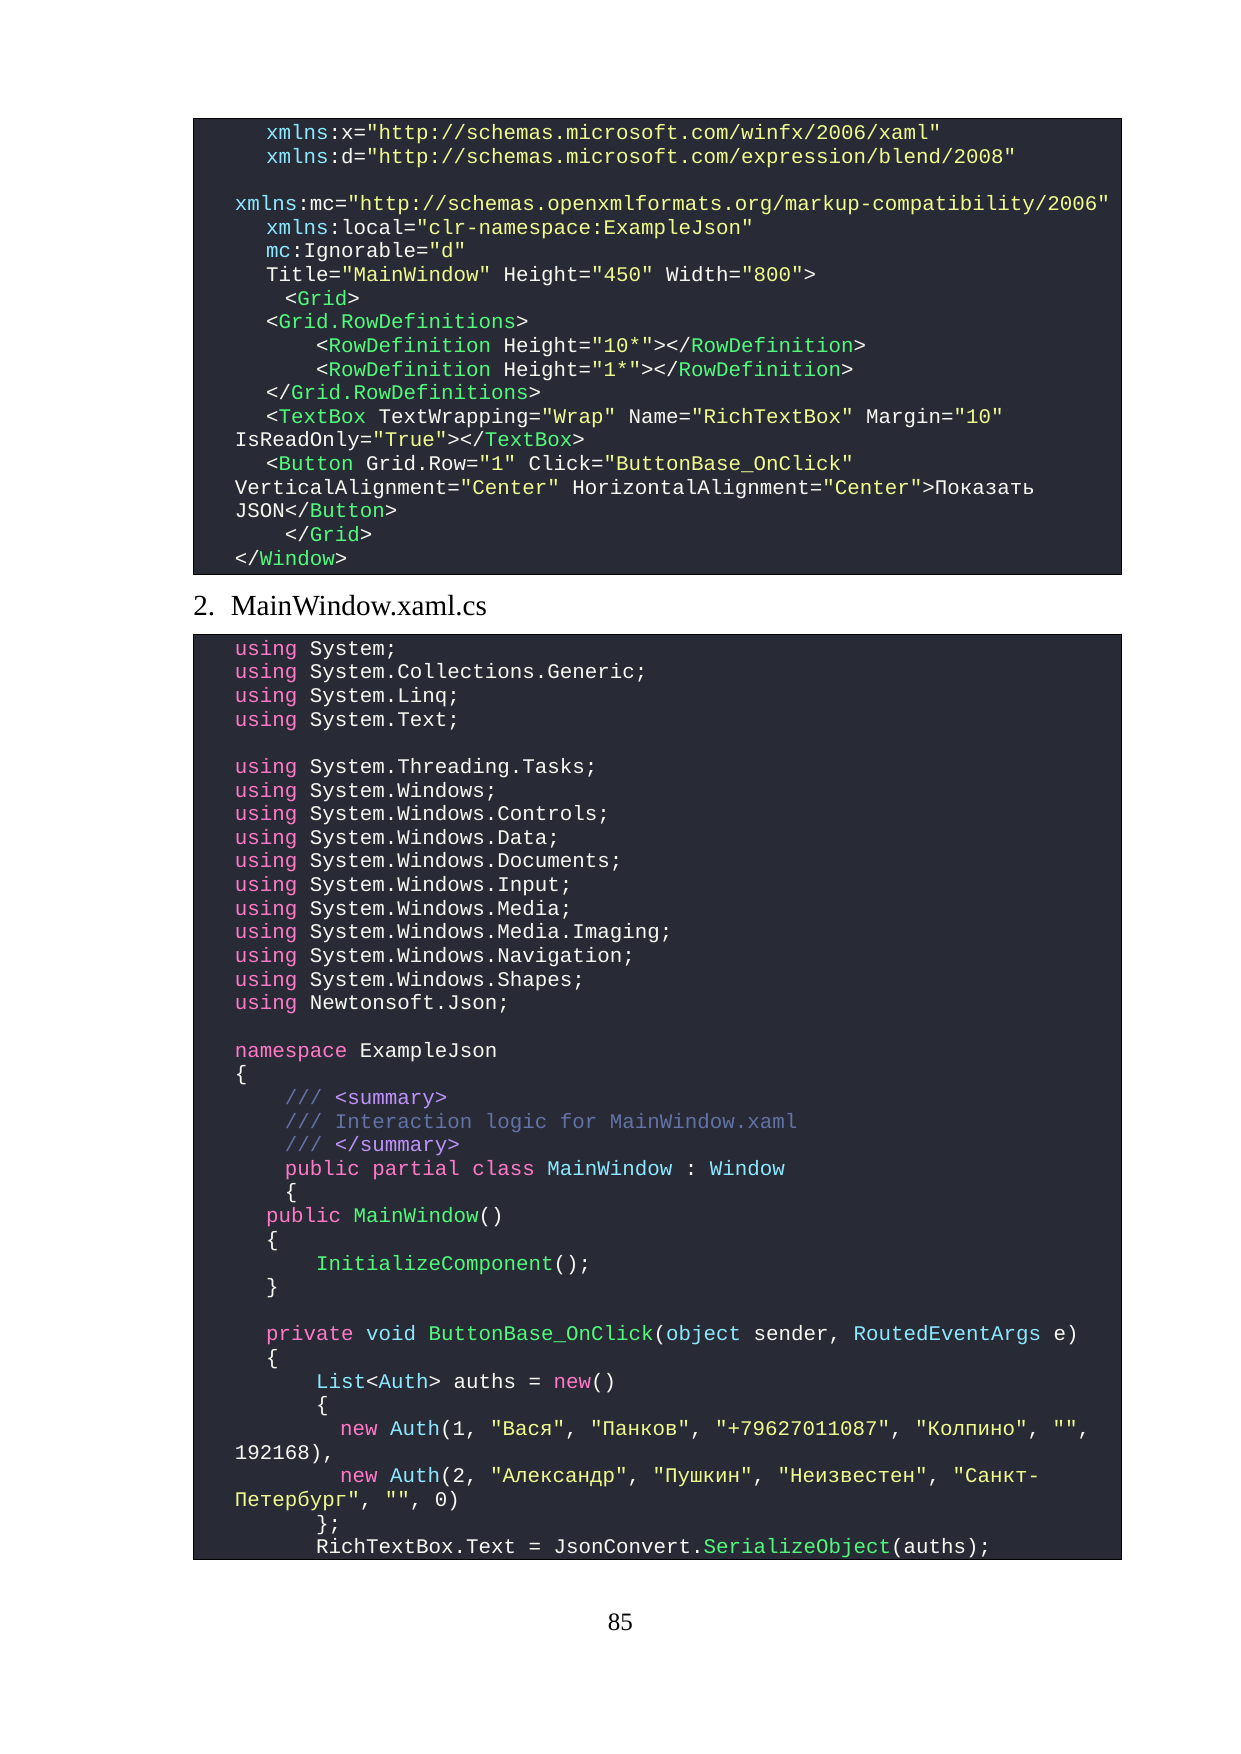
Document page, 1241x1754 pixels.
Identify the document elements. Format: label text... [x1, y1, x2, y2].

list <Button Grid.Row="1" Click="ButtonBase_OnClick" VerticalAlignment="Center" HorizontalAlignment="Center">Показать JSON</Button> [194, 449, 1121, 520]
list new Auth(1, "Вася", "Панков", "+79627011087", "Колпино", "", 192168), [194, 1414, 1121, 1461]
list using System.Windows.Documents; [194, 847, 1121, 870]
list public partial class MainWindow : Window [194, 1154, 1121, 1178]
list using System.Windows.Input; [194, 870, 1121, 894]
list xmlns:mc="http://schemas.openxmlformats.org/markup-compatibility/2006" [194, 165, 1121, 213]
list using System.Text; [194, 705, 1121, 728]
list new Auth(2, "Александр", "Пушкин", "Неизвестен", "Санкт-Петербург", "", 0) [194, 1461, 1121, 1509]
list { [194, 1343, 1121, 1367]
list } [194, 1272, 1121, 1296]
list <RowDefinition Height="1*"></RowDefinition> [194, 354, 1121, 378]
list using System.Windows.Navigation; [194, 941, 1121, 965]
list using System.Threading.Tasks; [194, 752, 1121, 776]
list using System.Windows.Data; [194, 823, 1121, 847]
list using System; [194, 635, 1121, 657]
list <Grid.RowDefinitions> [194, 307, 1121, 331]
list /// Interaction logic for MainWindow.xaml [194, 1107, 1121, 1130]
list InitializeComponent(); [194, 1248, 1121, 1272]
list RichTextBox.Text = JsonConvert.SerializeObject(auths); [194, 1532, 1121, 1559]
list using System.Windows; [194, 776, 1121, 799]
list using System.Collections.Generic; [194, 657, 1121, 681]
list using System.Linq; [194, 681, 1121, 705]
list private void ButtonBase_OnClick(object sender, RoutedEventArgs e) [194, 1319, 1121, 1343]
list mc:Ignorable="d" [194, 236, 1121, 260]
list MainWindow.xaml.cs [193, 588, 1122, 621]
list { [194, 1390, 1121, 1414]
list Title="MainWindow" Height="450" Width="800"> [194, 260, 1121, 284]
list using System.Windows.Media.Imaging; [194, 917, 1121, 941]
list using System.Windows.Controls; [194, 799, 1121, 823]
list { [194, 1178, 1121, 1201]
list using Newtonsoft.Json; [194, 988, 1121, 1012]
list </Window> [194, 544, 1121, 574]
list using System.Windows.Shapes; [194, 965, 1121, 988]
list /// </summary> [194, 1130, 1121, 1154]
list <RowDefinition Height="10*"></RowDefinition> [194, 331, 1121, 354]
list xmlns:x="http://schemas.microsoft.com/winfx/2006/xaml" [194, 119, 1121, 142]
list </Grid> [194, 520, 1121, 544]
list using System.Windows.Media; [194, 894, 1121, 917]
list namespace ExampleJson [194, 1036, 1121, 1059]
list { [194, 1059, 1121, 1083]
list xmlns:d="http://schemas.microsoft.com/expression/blend/2008" [194, 142, 1121, 165]
list public MainWindow() [194, 1201, 1121, 1225]
list xmlns:local="clr-namespace:ExampleJson" [194, 213, 1121, 236]
list List<Auth> auths = new() [194, 1367, 1121, 1390]
list { [194, 1225, 1121, 1248]
list </Grid.RowDefinitions> [194, 378, 1121, 402]
list <Grid> [194, 284, 1121, 307]
list <TextBox TextWrapping="Wrap" Name="RichTextBox" Margin="10" IsReadOnly="True"></TextBox> [194, 402, 1121, 449]
list }; [194, 1509, 1121, 1532]
list /// <summary> [194, 1083, 1121, 1107]
